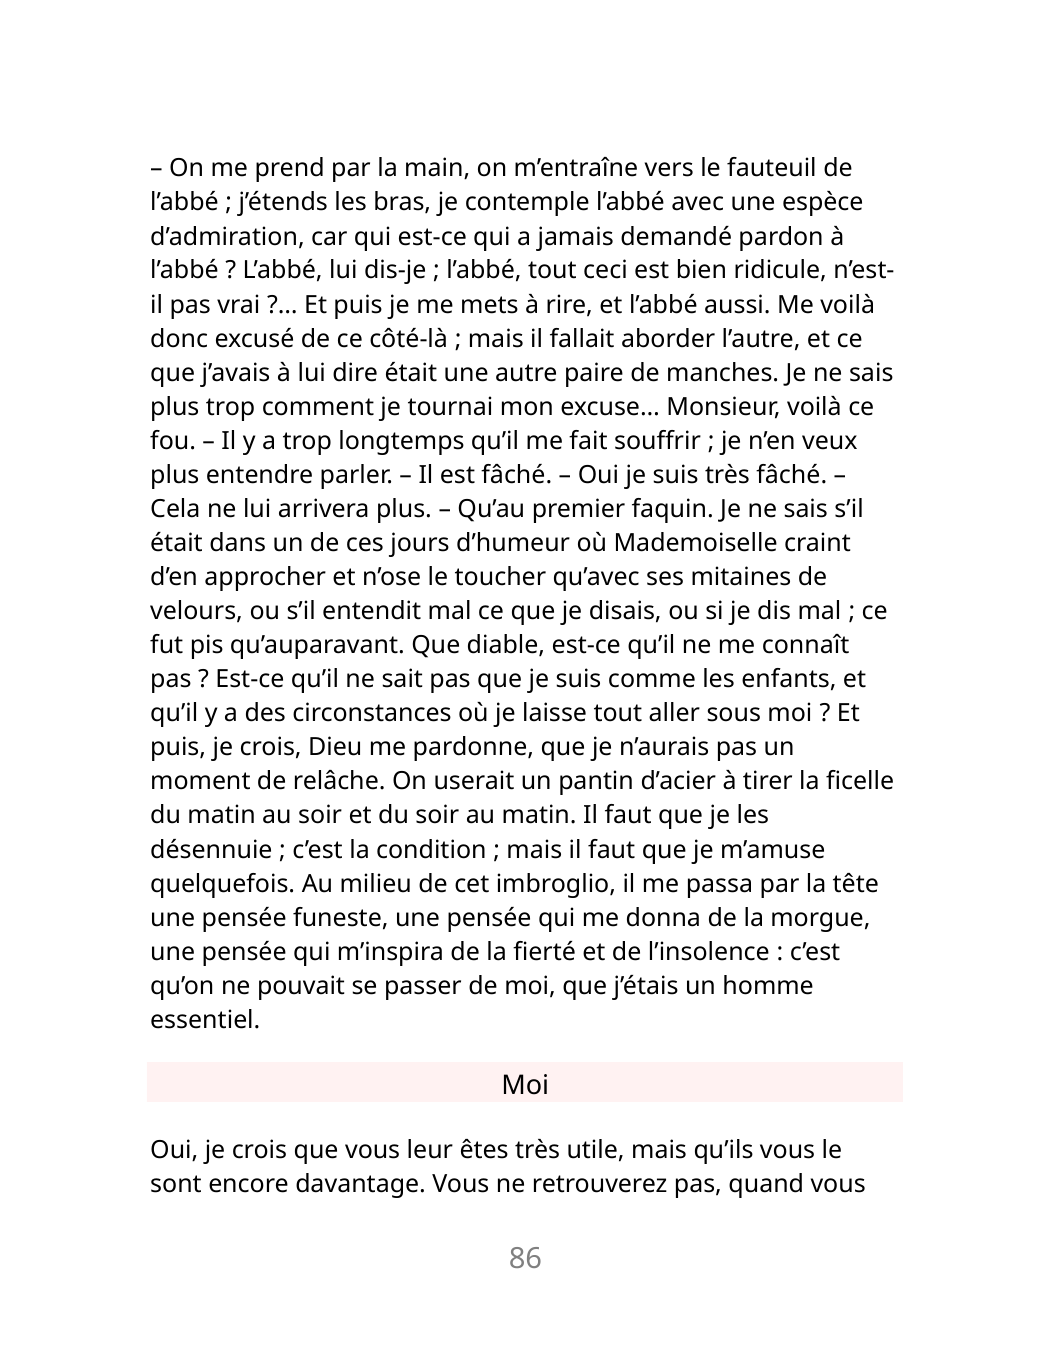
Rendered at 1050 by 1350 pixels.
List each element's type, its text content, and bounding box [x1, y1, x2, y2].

text Oui, je crois que vous leur êtes très utile, mais qu’ils vous le sont encore davantage. Vous ne retrouverez pas, quand vous [150, 1131, 900, 1199]
text Moi [147, 1062, 903, 1102]
text – On me prend par la main, on m’entraîne vers le fauteuil de l’abbé ; j’étends les bras, je contemple l’abbé avec une espèce d’admiration, car qui est-ce qui a jamais demandé pardon à l’abbé ? L’abbé, lui dis-je ; l’abbé, tout ceci est bien ridicule, n’est-il pas vrai ?… Et puis je me mets à rire, et l’abbé aussi. Me voilà donc excusé de ce côté-là ; mais il fallait aborder l’autre, et ce que j’avais à lui dire était une autre paire de manches. Je ne sais plus trop comment je tournai mon excuse… Monsieur, voilà ce fou. – Il y a trop longtemps qu’il me fait souffrir ; je n’en veux plus entendre parler. – Il est fâché. – Oui je suis très fâché. – Cela ne lui arrivera plus. – Qu’au premier faquin. Je ne sais s’il était dans un de ces jours d’humeur où Mademoiselle craint d’en approcher et n’ose le toucher qu’avec ses mitaines de velours, ou s’il entendit mal ce que je disais, ou si je dis mal ; ce fut pis qu’auparavant. Que diable, est-ce qu’il ne me connaît pas ? Est-ce qu’il ne sait pas que je suis comme les enfants, et qu’il y a des circonstances où je laisse tout aller sous moi ? Et puis, je crois, Dieu me pardonne, que je n’aurais pas un moment de relâche. On userait un pantin d’acier à tirer la ficelle du matin au soir et du soir au matin. Il faut que je les désennuie ; c’est la condition ; mais il faut que je m’amuse quelquefois. Au milieu de cet imbroglio, il me passa par la tête une pensée funeste, une pensée qui me donna de la morgue, une pensée qui m’inspira de la fierté et de l’insolence : c’est qu’on ne pouvait se passer de moi, que j’étais un homme essentiel. [150, 150, 900, 1036]
